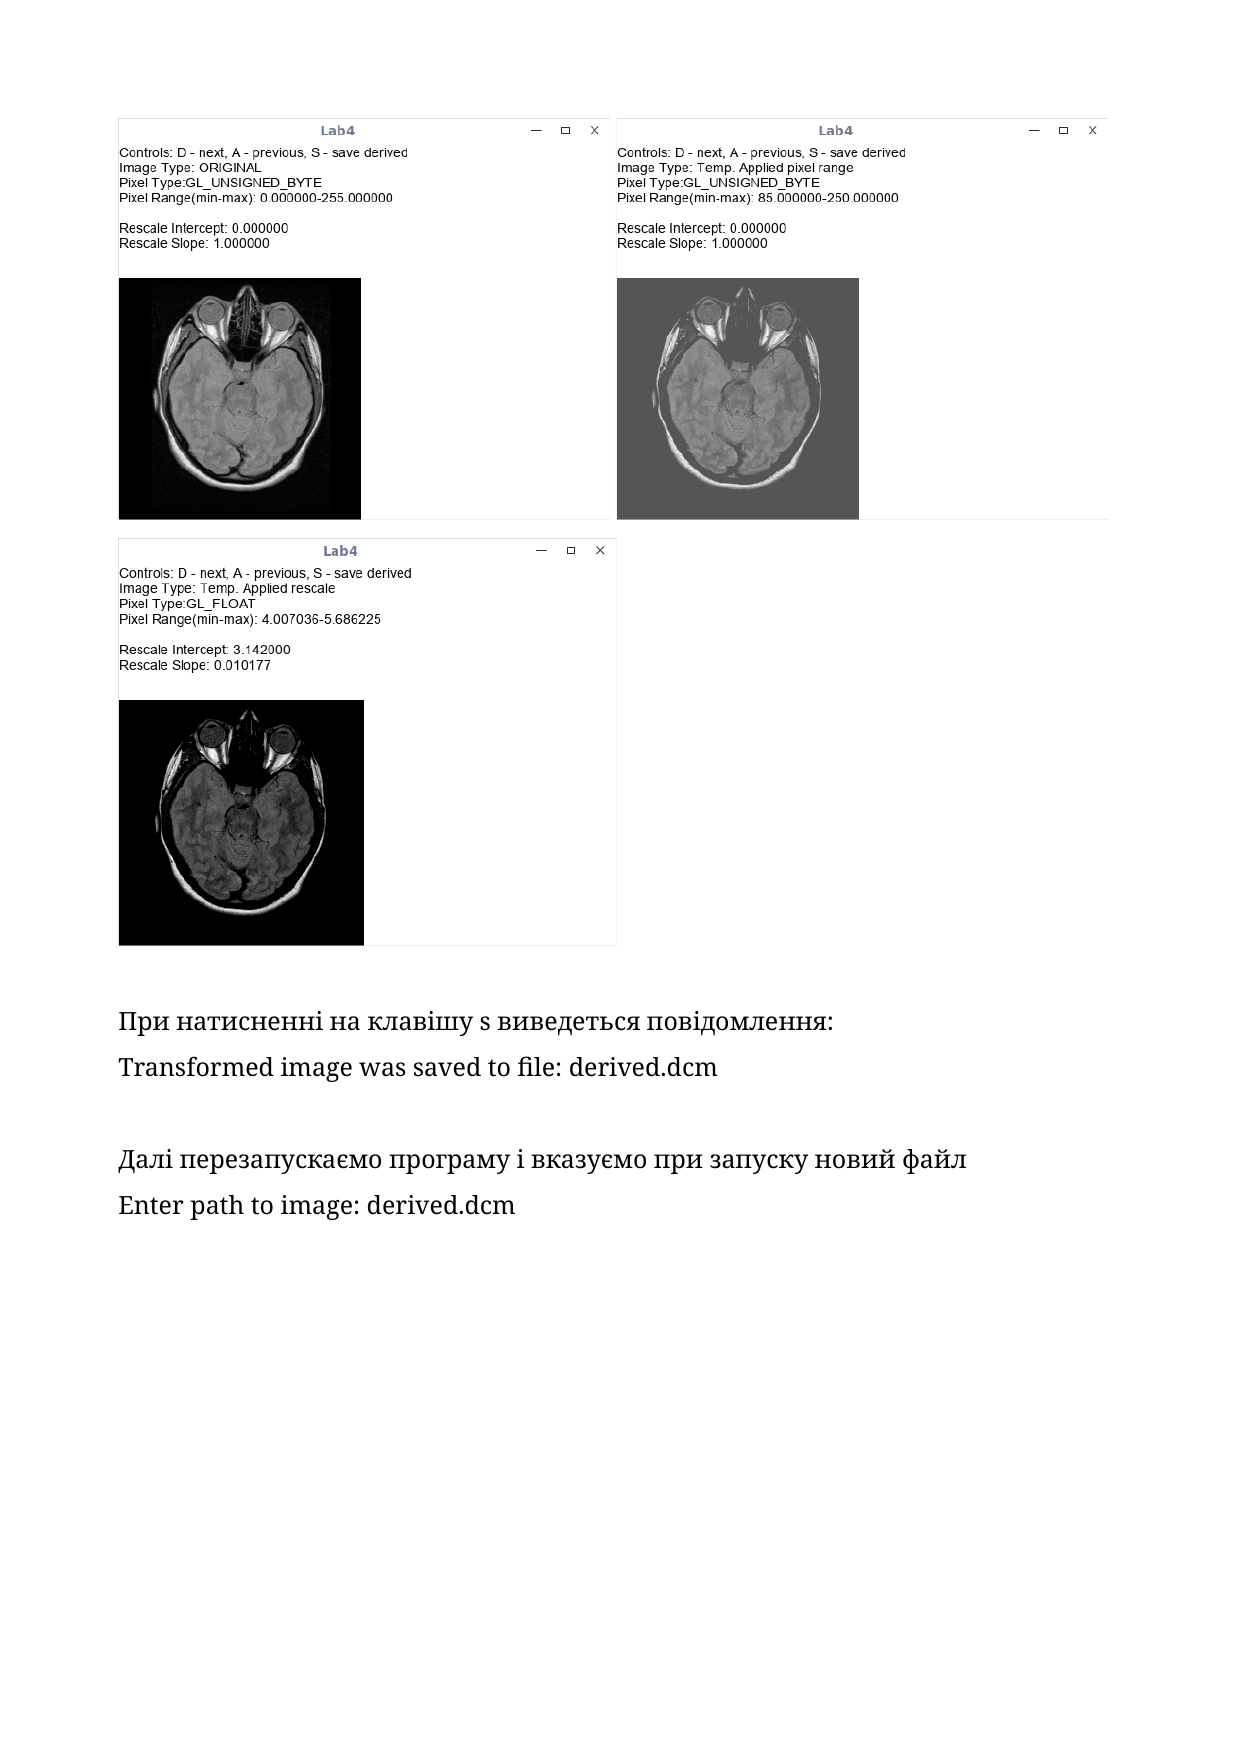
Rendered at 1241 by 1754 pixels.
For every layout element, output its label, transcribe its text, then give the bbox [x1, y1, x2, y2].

picture [118, 538, 617, 946]
text При натисненні на клавішу s виведеться повідомлення: [118, 1003, 1122, 1038]
picture [118, 118, 611, 520]
text Enter path to image: derived.dcm [118, 1187, 1122, 1221]
text Transformed image was saved to file: derived.dcm [118, 1049, 1122, 1083]
picture [616, 118, 1108, 520]
text Далі перезапускаємо програму і вказуємо при запуску новий файл [118, 1141, 1122, 1175]
